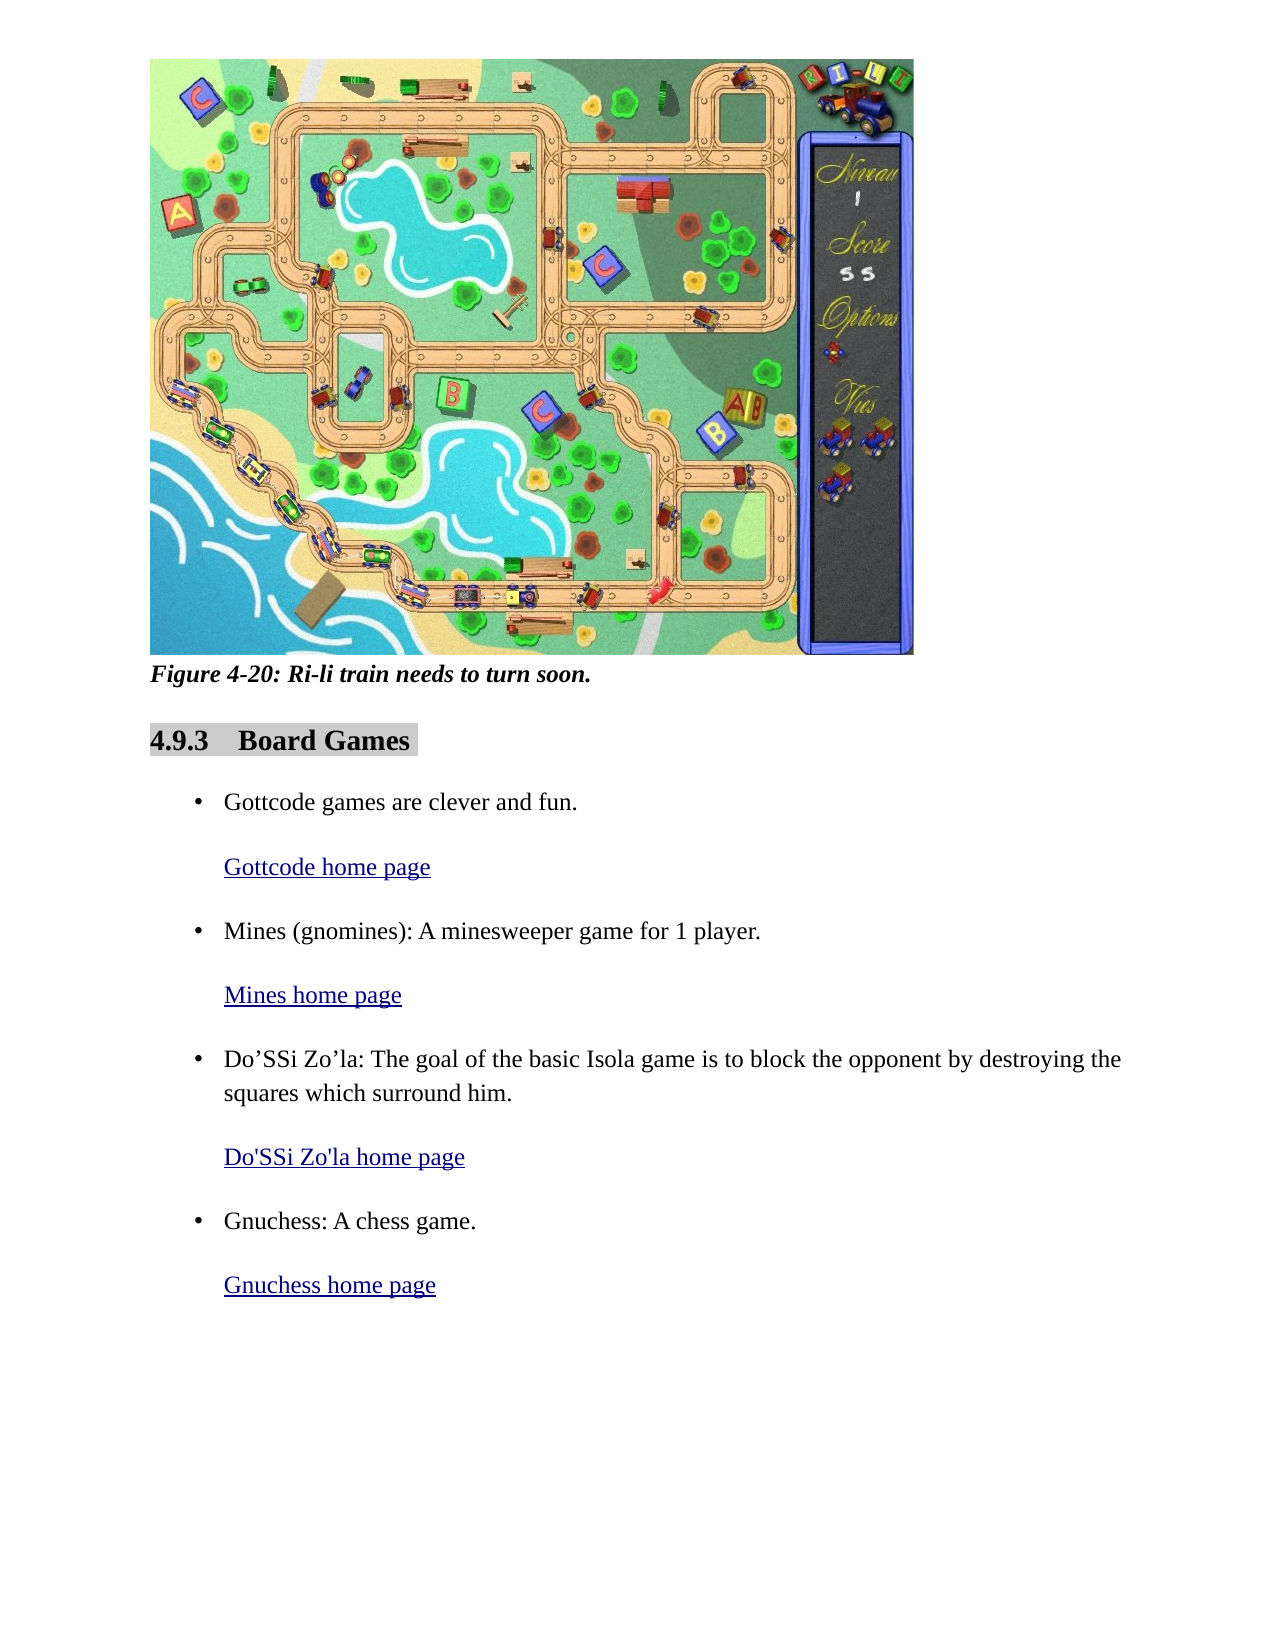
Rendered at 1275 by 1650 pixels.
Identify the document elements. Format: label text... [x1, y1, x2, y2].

list Mines (gnomines): A minesweeper game for 1 player. [194, 916, 1125, 945]
list Gottcode home page [194, 852, 1125, 881]
list Gnuchess: A chess game. [194, 1206, 1125, 1235]
picture [150, 59, 914, 655]
text Mines home page [150, 980, 1125, 1009]
list Do’SSi Zo’la: The goal of the basic Isola game is to block the opponent by destroying the squares which surround him. [194, 1044, 1125, 1106]
list Gnuchess home page [194, 1270, 1125, 1299]
list Do'SSi Zo'la home page [194, 1142, 1125, 1171]
subtitle 4.9.3 Board Games [150, 722, 1125, 756]
list Gottcode games are clever and fun. [194, 787, 1125, 816]
text Figure 4-20: Ri-li train needs to turn soon. [150, 655, 1125, 688]
